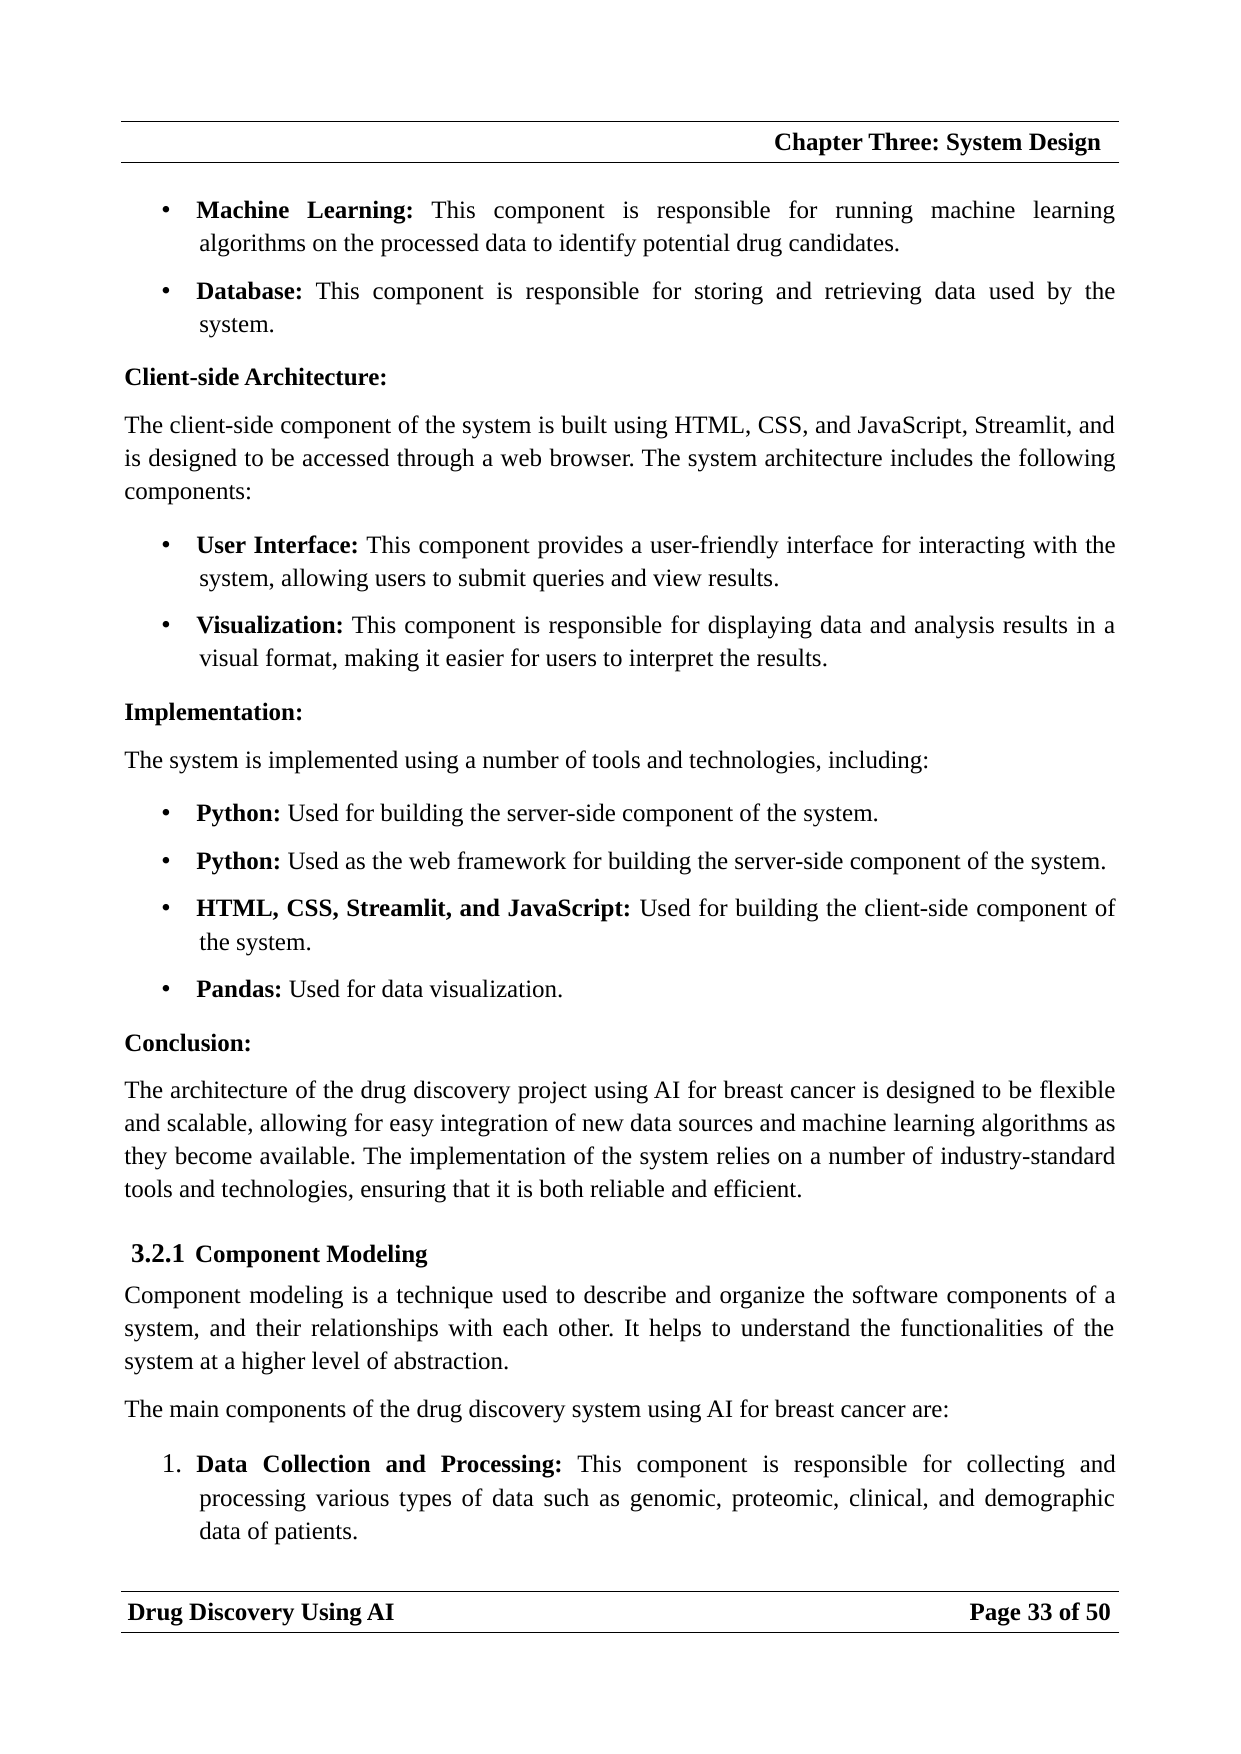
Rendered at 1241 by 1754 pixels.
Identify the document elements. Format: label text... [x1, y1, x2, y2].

list Data Collection and Processing: This component is responsible for collecting and processing various types of data such as genomic, proteomic, clinical, and demographic data of patients. [159, 1444, 1119, 1545]
list HTML, CSS, Streamlit, and JavaScript: Used for building the client-side component of the system. [159, 891, 1119, 955]
list Database: This component is responsible for storing and retrieving data used by the system. [159, 273, 1119, 341]
list Pandas: Used for data visualization. [159, 971, 1119, 1006]
text Conclusion: [121, 1025, 1119, 1057]
list Visualization: This component is responsible for displaying data and analysis results in a visual format, making it easier for users to interpret the results. [159, 607, 1119, 675]
text The main components of the drug discovery system using AI for breast cancer are: [121, 1391, 1119, 1426]
text Implementation: [121, 694, 1119, 726]
list User Interface: This component provides a user-friendly interface for interacting with the system, allowing users to submit queries and view results. [159, 527, 1119, 592]
text The system is implemented using a number of tools and technologies, including: [121, 742, 1119, 776]
text The client-side component of the system is built using HTML, CSS, and JavaScript, Streamlit, and is designed to be accessed through a web browser. The system architecture includes the following components: [121, 407, 1119, 508]
list Python: Used for building the server-side component of the system. [159, 795, 1119, 827]
subtitle Component Modeling [121, 1234, 1119, 1268]
list Python: Used as the web framework for building the server-side component of the system. [159, 843, 1119, 875]
text Client-side Architecture: [121, 359, 1119, 391]
text Component modeling is a technique used to describe and organize the software components of a system, and their relationships with each other. It helps to understand the functionalities of the system at a higher level of abstraction. [121, 1277, 1119, 1375]
text The architecture of the drug discovery project using AI for breast cancer is designed to be flexible and scalable, allowing for easy integration of new data sources and machine learning algorithms as they become available. The implementation of the system relies on a number of industry-standard tools and technologies, ensuring that it is both reliable and efficient. [121, 1072, 1119, 1203]
list Machine Learning: This component is responsible for running machine learning algorithms on the processed data to identify potential drug candidates. [159, 192, 1119, 257]
